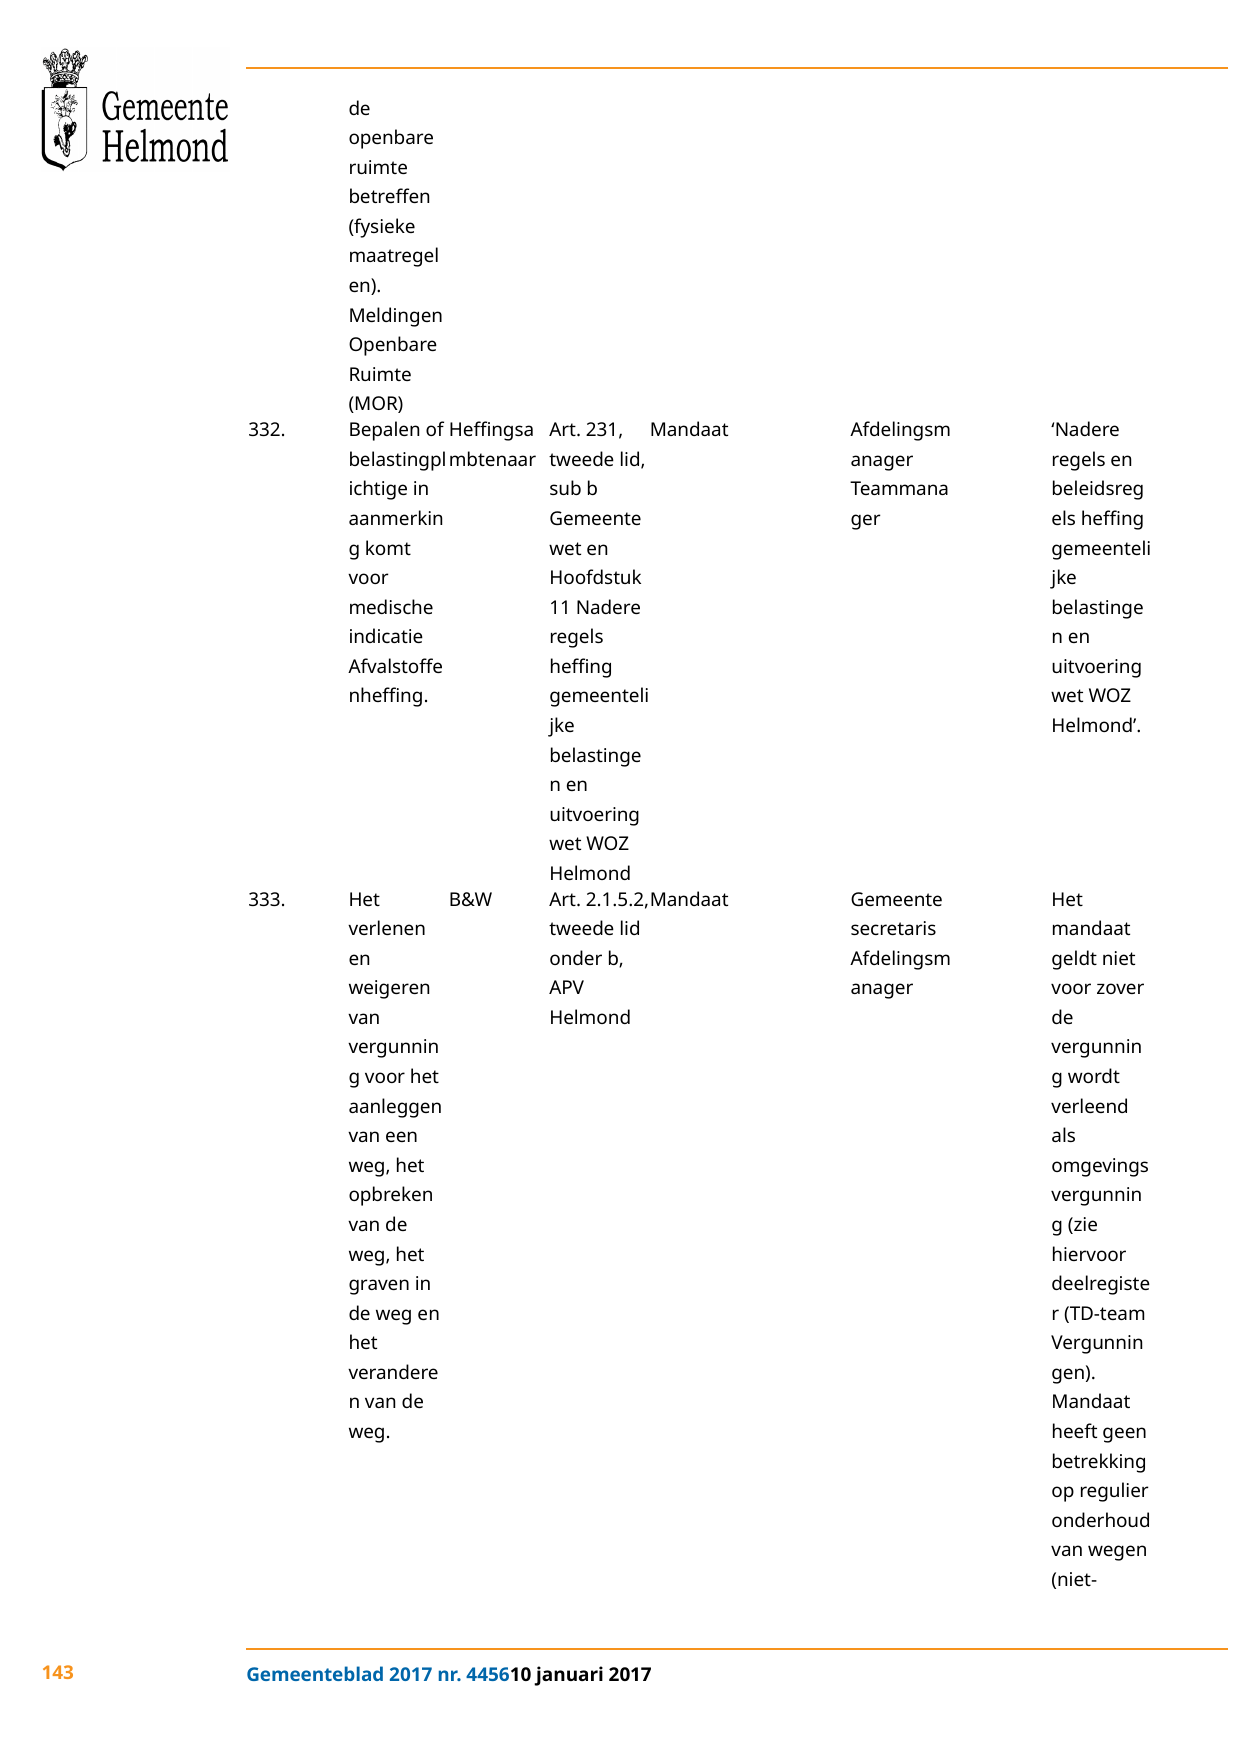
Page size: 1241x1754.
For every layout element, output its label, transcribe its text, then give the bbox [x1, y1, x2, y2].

table_cell [549, 95, 649, 416]
table_cell Art. 2.1.5.2, tweede lid onder b, APV Helmond [549, 886, 649, 1592]
table_cell Gemeentesecretaris Afdelingsmanager [850, 886, 951, 1592]
table_cell Mandaat [650, 886, 850, 1592]
table_cell Het mandaat geldt niet voor zover de vergunning wordt verleend als omgevingsvergunning (zie hiervoor deelregister (TD-team Vergunningen). Mandaat heeft geen betrekking op regulier onderhoud van wegen (niet- [1051, 886, 1152, 1592]
table_cell Mandaat [650, 416, 850, 886]
table_cell de openbare ruimte betreffen (fysieke maatregelen). Meldingen Openbare Ruimte (MOR) [348, 95, 449, 416]
table_cell [1051, 95, 1152, 416]
table_cell ‘Nadere regels en beleidsregels heffing gemeentelijke belastingen en uitvoering wet WOZ Helmond’. [1051, 416, 1152, 886]
table_cell 332. [248, 416, 348, 886]
table_cell Art. 231, tweede lid, sub b Gemeentewet en Hoofdstuk 11 Nadere regels heffing gemeentelijke belastingen en uitvoering wet WOZ Helmond [549, 416, 649, 886]
table_cell [951, 886, 1051, 1592]
table_cell Het verlenen en weigeren van vergunning voor het aanleggen van een weg, het opbreken van de weg, het graven in de weg en het veranderen van de weg. [348, 886, 449, 1592]
table_cell Heffingsambtenaar [449, 416, 549, 886]
table_cell B&W [449, 886, 549, 1592]
table_cell Bepalen of belastingplichtige in aanmerking komt voor medische indicatie Afvalstoffenheffing. [348, 416, 449, 886]
table_cell [650, 95, 850, 416]
table_cell Afdelingsmanager Teammanager [850, 416, 951, 886]
table_cell [951, 95, 1051, 416]
table_cell [449, 95, 549, 416]
table_cell [951, 416, 1051, 886]
table_cell 333. [248, 886, 348, 1592]
table_cell [248, 95, 348, 416]
picture [41, 47, 231, 172]
table_cell [850, 95, 951, 416]
